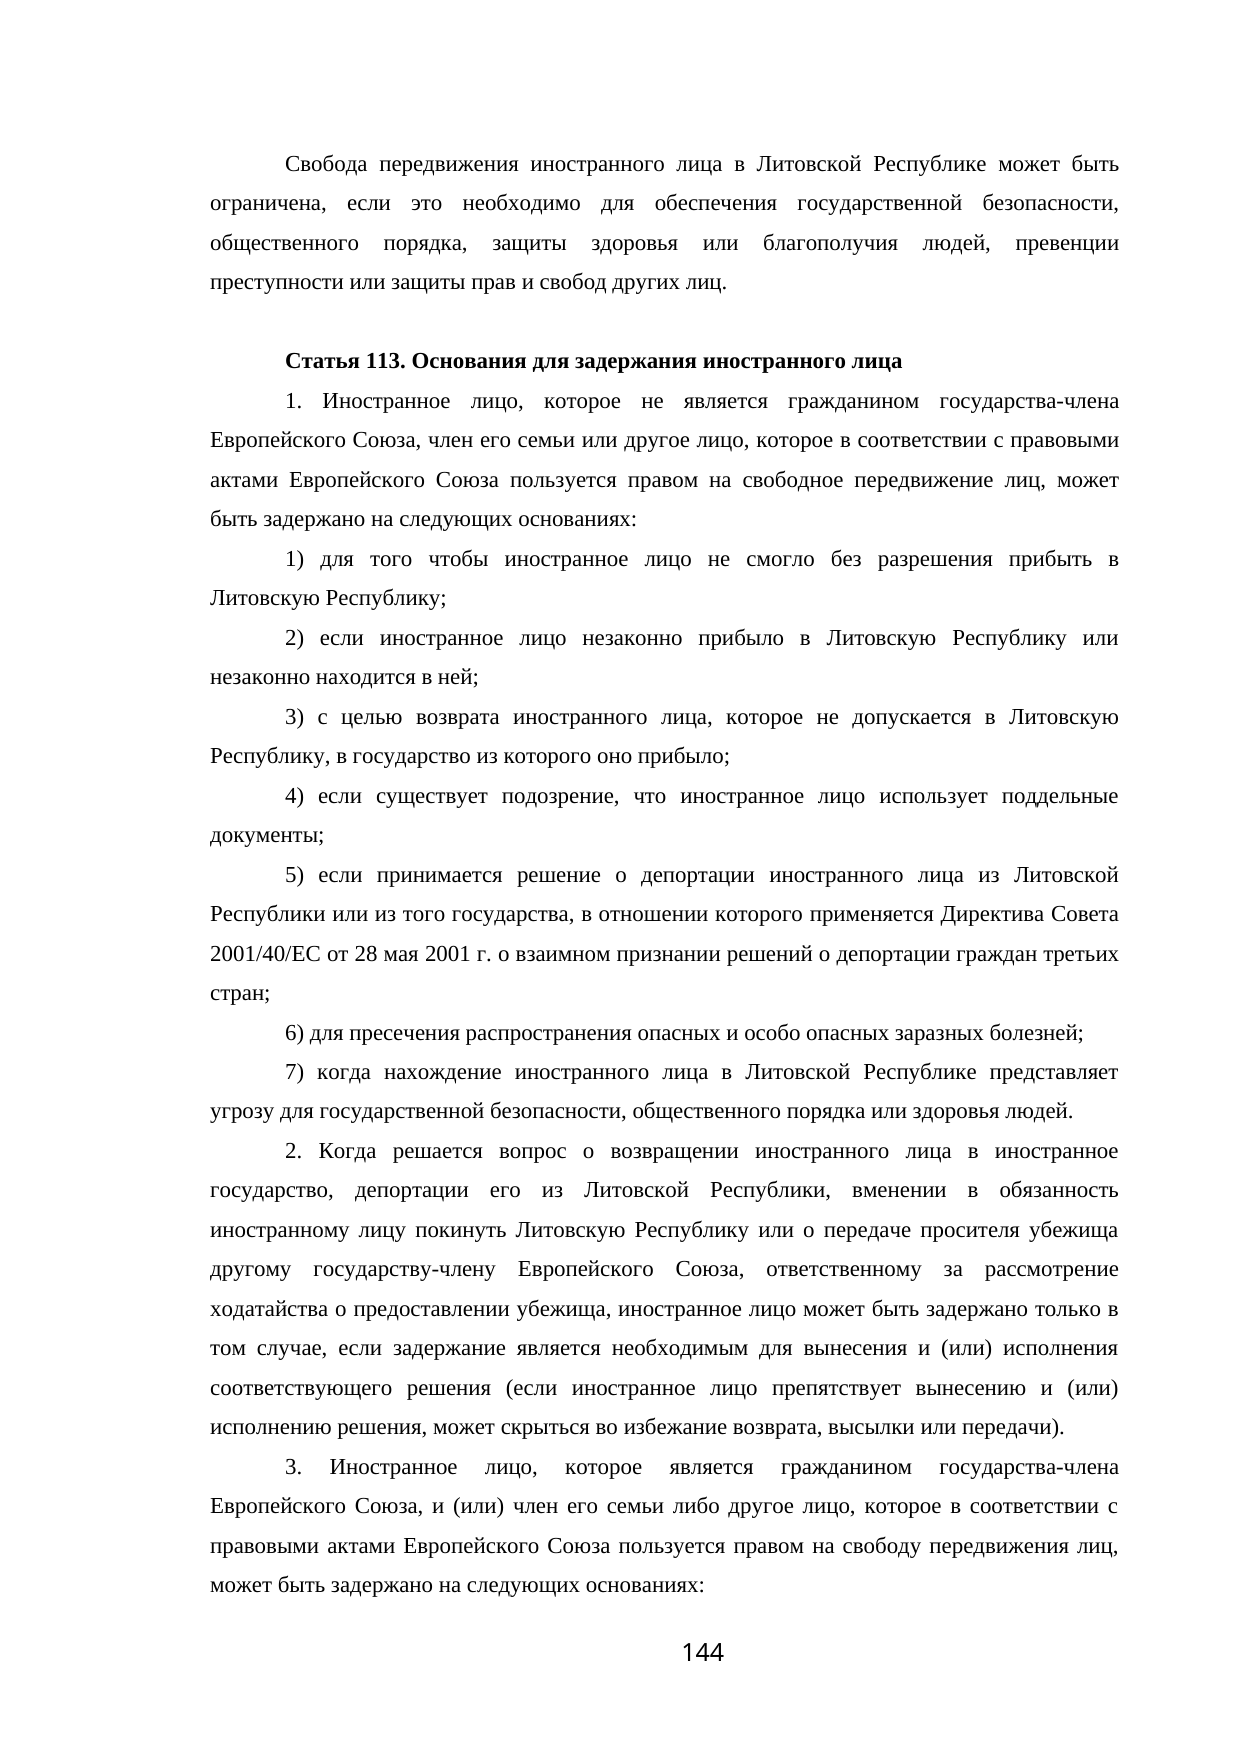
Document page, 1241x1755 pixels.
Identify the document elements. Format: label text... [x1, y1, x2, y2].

text 7) когда нахождение иностранного лица в Литовской Республике представляет угрозу для государственной безопасности, общественного порядка или здоровья людей. [210, 1058, 1120, 1124]
text 1. Иностранное лицо, которое не является гражданином государства-члена Европейского Союза, член его семьи или другое лицо, которое в соответствии с правовыми актами Европейского Союза пользуется правом на свободное передвижение лиц, может быть задержано на следующих основаниях: [210, 387, 1120, 532]
text 1) для того чтобы иностранное лицо не смогло без разрешения прибыть в Литовскую Республику; [210, 545, 1120, 611]
text 3) с целью возврата иностранного лица, которое не допускается в Литовскую Республику, в государство из которого оно прибыло; [210, 703, 1120, 768]
text Свобода передвижения иностранного лица в Литовской Республике может быть ограничена, если это необходимо для обеспечения государственной безопасности, общественного порядка, защиты здоровья или благополучия людей, превенции преступности или защиты прав и свобод других лиц. [210, 150, 1120, 295]
text 6) для пресечения распространения опасных и особо опасных заразных болезней; [210, 1018, 1120, 1045]
text 2. Когда решается вопрос о возвращении иностранного лица в иностранное государство, депортации его из Литовской Республики, вменении в обязанность иностранному лицу покинуть Литовскую Республику или о передаче просителя убежища другому государству-члену Европейского Союза, ответственному за рассмотрение ходатайства о предоставлении убежища, иностранное лицо может быть задержано только в том случае, если задержание является необходимым для вынесения и (или) исполнения соответствующего решения (если иностранное лицо препятствует вынесению и (или) исполнению решения, может скрыться во избежание возврата, высылки или передачи). [210, 1137, 1120, 1440]
text 3. Иностранное лицо, которое является гражданином государства-члена Европейского Союза, и (или) член его семьи либо другое лицо, которое в соответствии с правовыми актами Европейского Союза пользуется правом на свободу передвижения лиц, может быть задержано на следующих основаниях: [210, 1453, 1120, 1598]
text 4) если существует подозрение, что иностранное лицо использует поддельные документы; [210, 782, 1120, 847]
text Статья 113. Основания для задержания иностранного лица [210, 347, 1120, 374]
text 2) если иностранное лицо незаконно прибыло в Литовскую Республику или незаконно находится в ней; [210, 624, 1120, 689]
text 5) если принимается решение о депортации иностранного лица из Литовской Республики или из того государства, в отношении которого применяется Директива Совета 2001/40/ЕС от 28 мая 2001 г. о взаимном признании решений о депортации граждан третьих стран; [210, 861, 1120, 1005]
